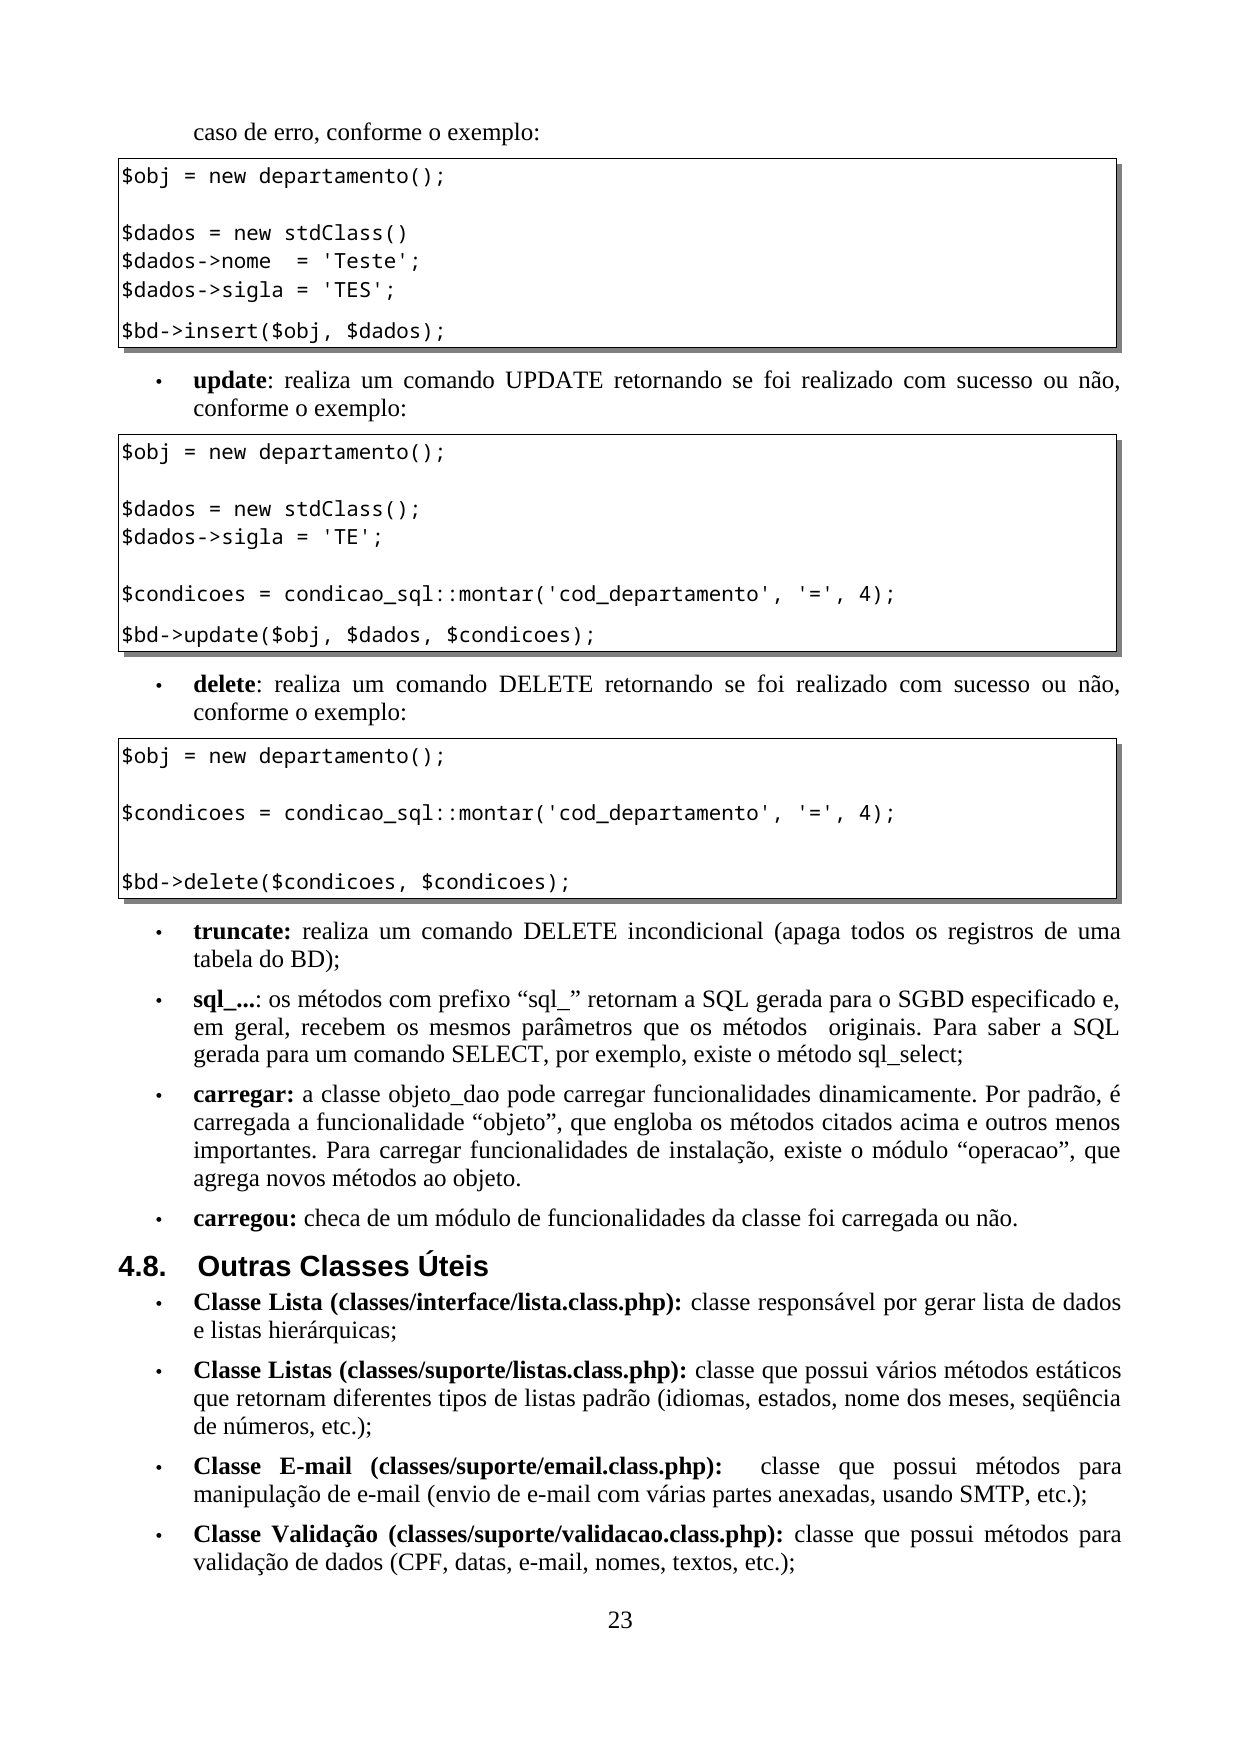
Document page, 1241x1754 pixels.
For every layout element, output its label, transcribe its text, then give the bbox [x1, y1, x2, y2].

list Classe E-mail (classes/suporte/email.class.php): classe que possui métodos para manipulação de e-mail (envio de e-mail com várias partes anexadas, usando SMTP, etc.); [156, 1452, 1122, 1507]
list carregou: checa de um módulo de funcionalidades da classe foi carregada ou não. [156, 1204, 1122, 1232]
text $obj = new departamento(); $dados = new stdClass(); $dados->sigla = 'TE'; $condicoes = condicao_sql::montar('cod_departamento', '=', 4); [119, 435, 1116, 607]
text $bd->insert($obj, $dados); [119, 313, 1116, 347]
list Classe Validação (classes/suporte/validacao.class.php): classe que possui métodos para validação de dados (CPF, datas, e-mail, nomes, textos, etc.); [156, 1520, 1122, 1575]
list $bd->delete($condicoes, $condicoes); [119, 864, 1116, 898]
list sql_...: os métodos com prefixo “sql_” retornam a SQL gerada para o SGBD especificado e, em geral, recebem os mesmos parâmetros que os métodos originais. Para saber a SQL gerada para um comando SELECT, por exemplo, existe o método sql_select; [156, 985, 1122, 1068]
list $bd->update($obj, $dados, $condicoes); [119, 617, 1116, 651]
list carregar: a classe objeto_dao pode carregar funcionalidades dinamicamente. Por padrão, é carregada a funcionalidade “objeto”, que engloba os métodos citados acima e outros menos importantes. Para carregar funcionalidades de instalação, existe o módulo “operacao”, que agrega novos métodos ao objeto. [156, 1081, 1122, 1191]
list delete: realiza um comando DELETE retornando se foi realizado com sucesso ou não, conforme o exemplo: [156, 670, 1122, 725]
list update: realiza um comando UPDATE retornando se foi realizado com sucesso ou não, conforme o exemplo: [156, 366, 1122, 421]
list caso de erro, conforme o exemplo: [156, 118, 1122, 146]
list truncate: realiza um comando DELETE incondicional (apaga todos os registros de uma tabela do BD); [156, 917, 1122, 972]
text $obj = new departamento(); $condicoes = condicao_sql::montar('cod_departamento', '=', 4); [119, 739, 1116, 854]
list Classe Listas (classes/suporte/listas.class.php): classe que possui vários métodos estáticos que retornam diferentes tipos de listas padrão (idiomas, estados, nome dos meses, seqüência de números, etc.); [156, 1356, 1122, 1439]
subtitle Outras Classes Úteis [118, 1250, 1122, 1283]
text $obj = new departamento(); $dados = new stdClass() $dados->nome = 'Teste'; $dados->sigla = 'TES'; [119, 159, 1116, 303]
list Classe Lista (classes/interface/lista.class.php): classe responsável por gerar lista de dados e listas hierárquicas; [156, 1288, 1122, 1344]
